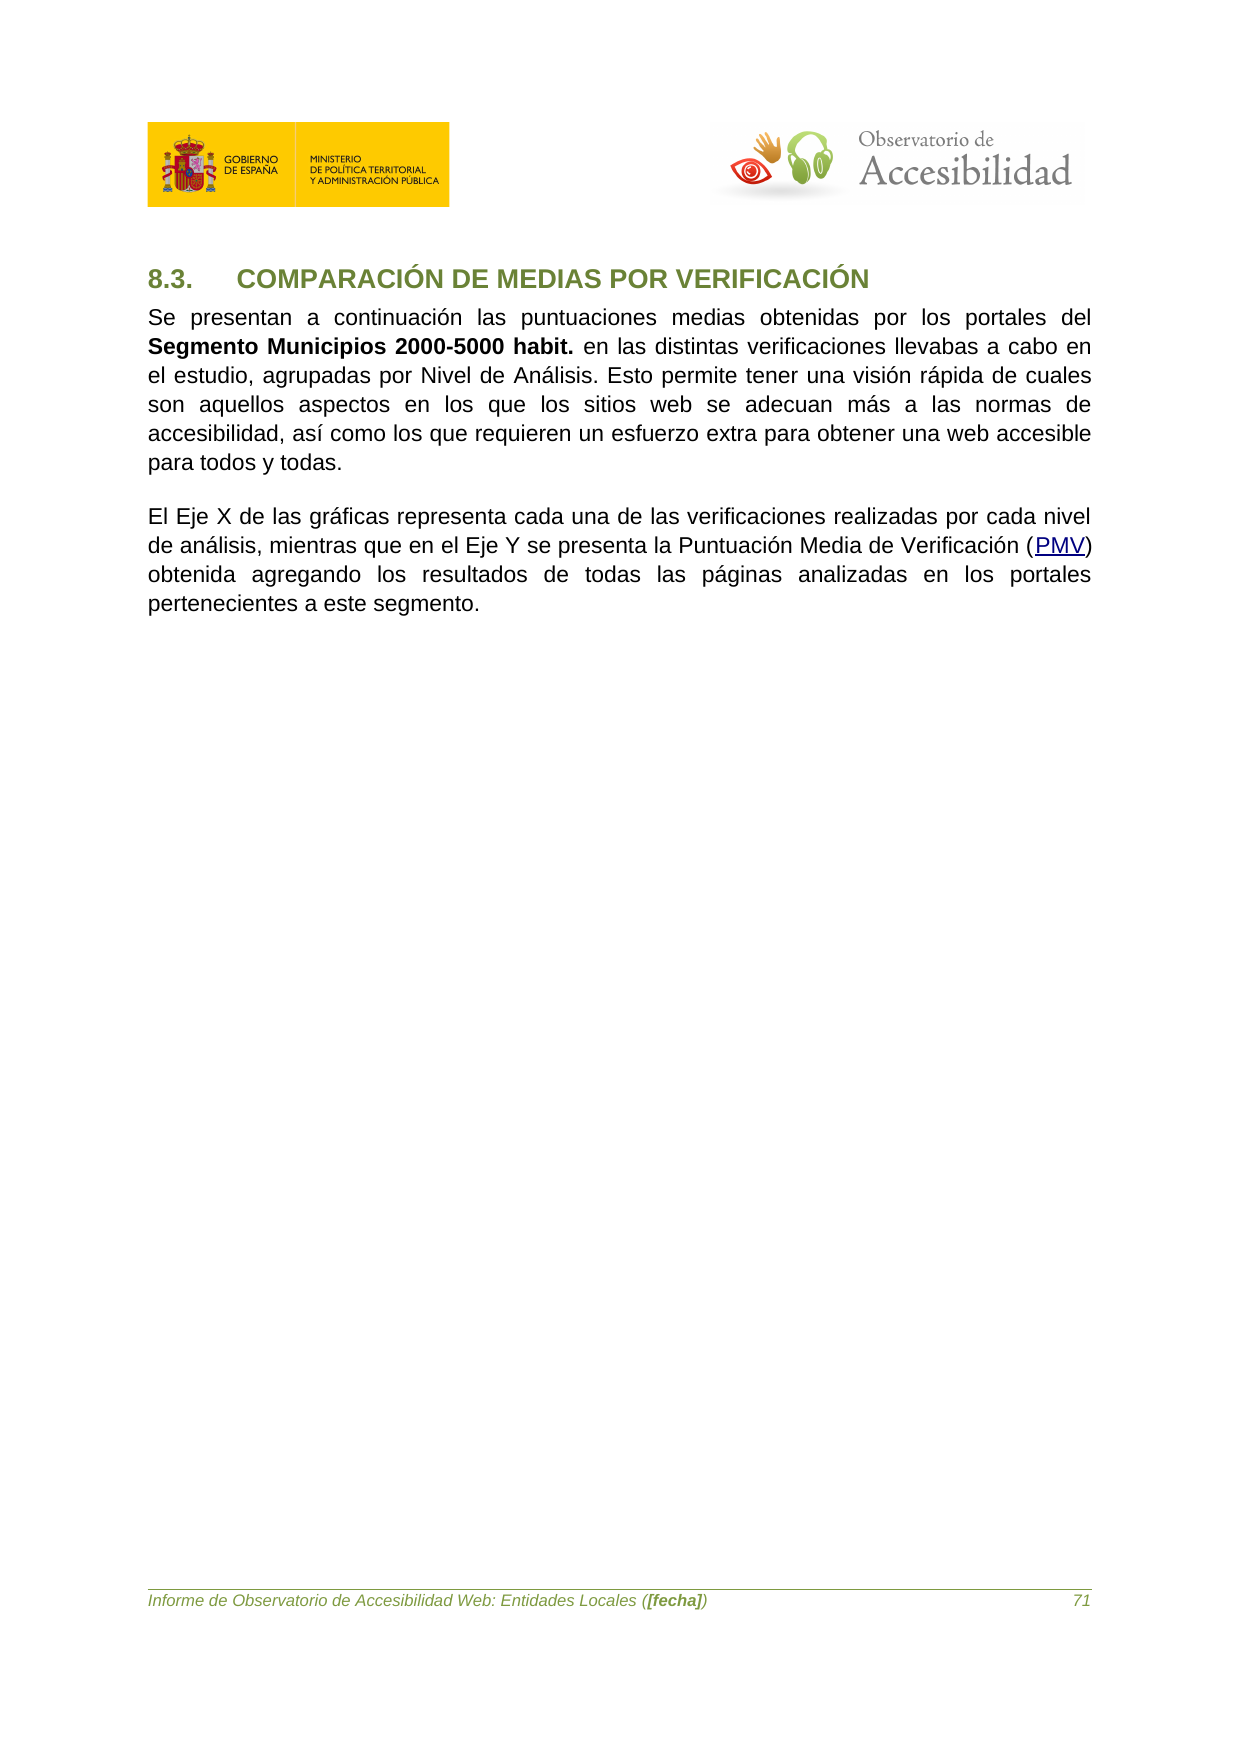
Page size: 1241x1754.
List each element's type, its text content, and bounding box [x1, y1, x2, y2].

list Comparación de medias por verificación [148, 263, 1092, 294]
text El Eje X de las gráficas representa cada una de las verificaciones realizadas por cada nivel de análisis, mientras que en el Eje Y se presenta la Puntuación Media de Verificación (PMV) obtenida agregando los resultados de todas las páginas analizadas en los portales pertenecientes a este segmento. [148, 503, 1092, 616]
text Se presentan a continuación las puntuaciones medias obtenidas por los portales del Segmento Municipios 2000-5000 habit. en las distintas verificaciones llevabas a cabo en el estudio, agrupadas por Nivel de Análisis. Esto permite tener una visión rápida de cuales son aquellos aspectos en los que los sitios web se adecuan más a las normas de accesibilidad, así como los que requieren un esfuerzo extra para obtener una web accesible para todos y todas. [148, 304, 1092, 475]
